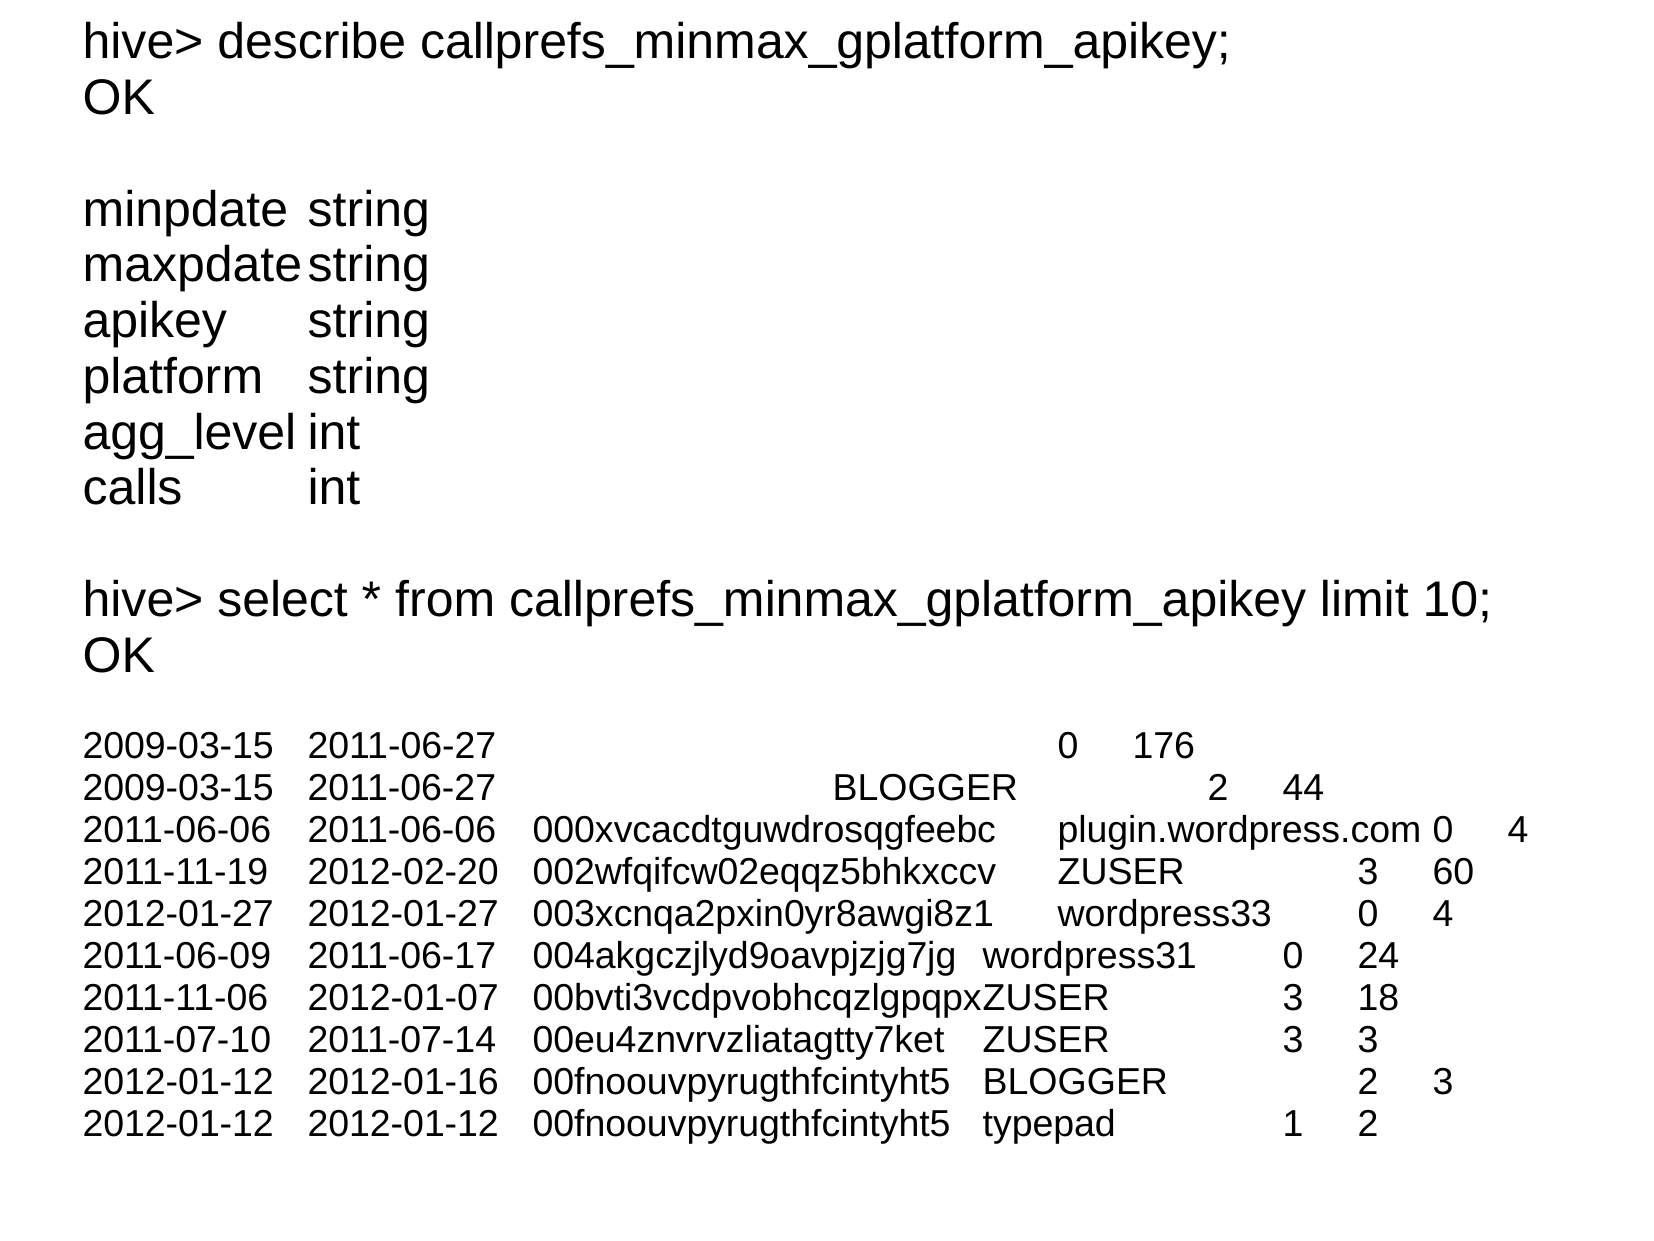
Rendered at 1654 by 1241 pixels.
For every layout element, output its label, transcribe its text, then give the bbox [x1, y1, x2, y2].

subtitle hive> describe callprefs_minmax_gplatform_apikey; OK minpdate string maxpdate string apikey string platform string agg_level int calls int hive> select * from callprefs_minmax_gplatform_apikey limit 10; OK 2009-03-15 2011-06-27 0 176 2009-03-15 2011-06-27 BLOGGER 2 44 2011-06-06 2011-06-06 000xvcacdtguwdrosqgfeebc plugin.wordpress.com 0 4 2011-11-19 2012-02-20 002wfqifcw02eqqz5bhkxccv ZUSER 3 60 2012-01-27 2012-01-27 003xcnqa2pxin0yr8awgi8z1 wordpress33 0 4 2011-06-09 2011-06-17 004akgczjlyd9oavpjzjg7jg wordpress31 0 24 2011-11-06 2012-01-07 00bvti3vcdpvobhcqzlgpqpx ZUSER 3 18 2011-07-10 2011-07-14 00eu4znvrvzliatagtty7ket ZUSER 3 3 2012-01-12 2012-01-16 00fnoouvpyrugthfcintyht5 BLOGGER 2 3 2012-01-12 2012-01-12 00fnoouvpyrugthfcintyht5 typepad 1 2 [82, 13, 1571, 1145]
